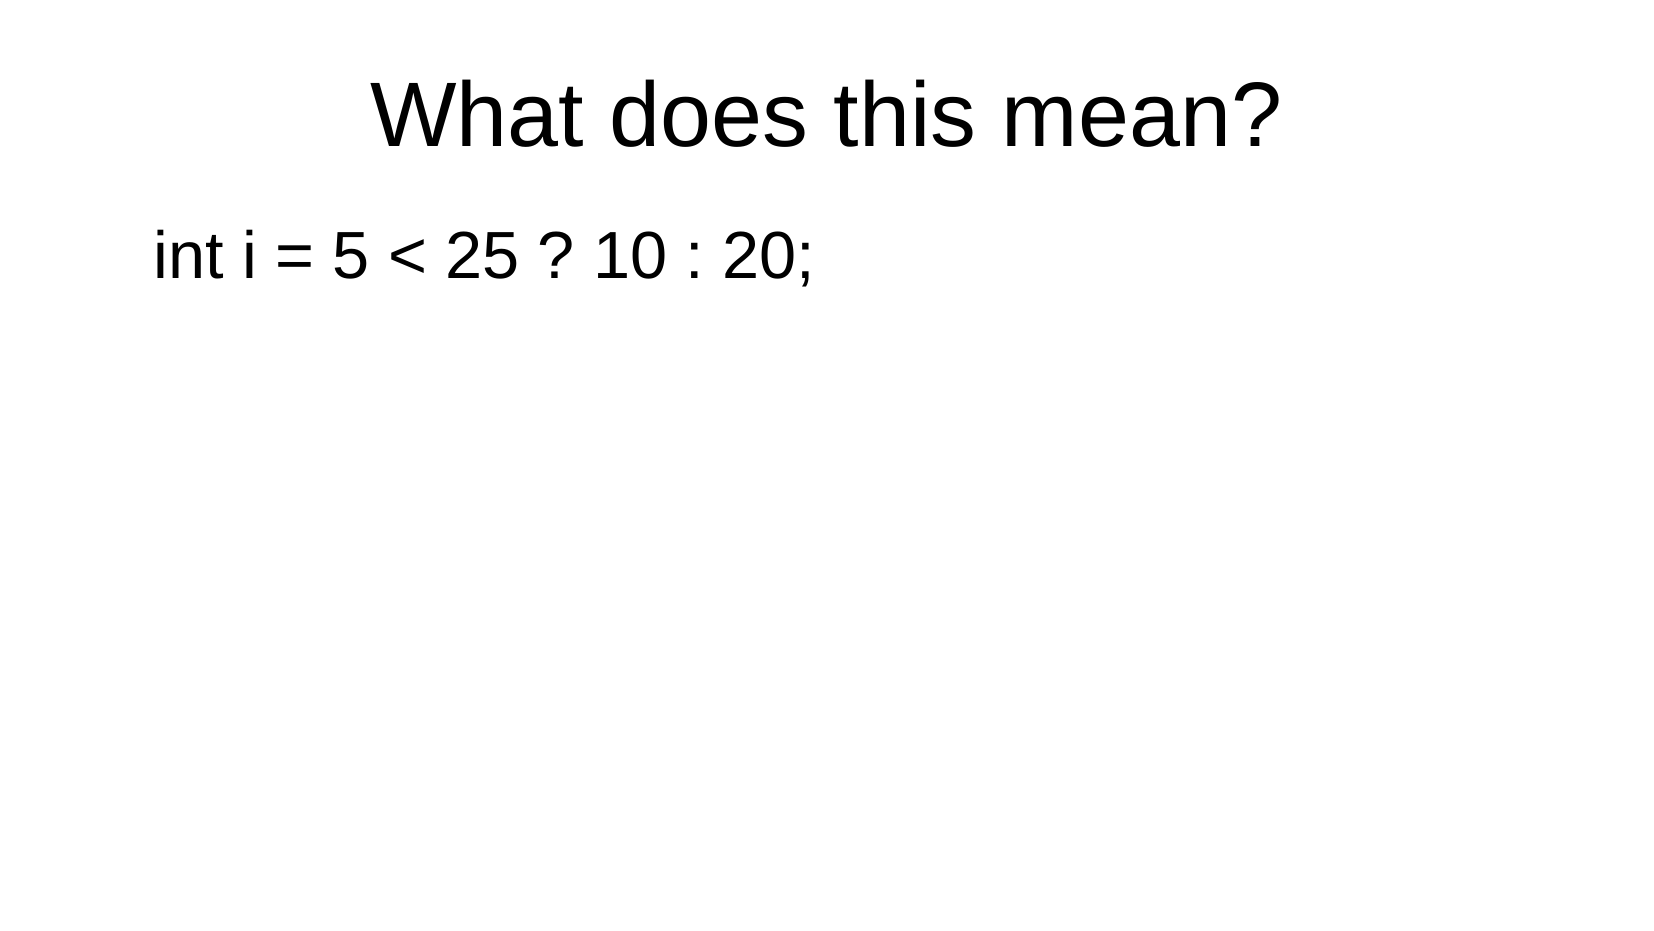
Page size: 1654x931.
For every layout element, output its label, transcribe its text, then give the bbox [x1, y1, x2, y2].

list int i = 5 < 25 ? 10 : 20; [82, 217, 1571, 475]
title What does this mean? [82, 37, 1571, 193]
